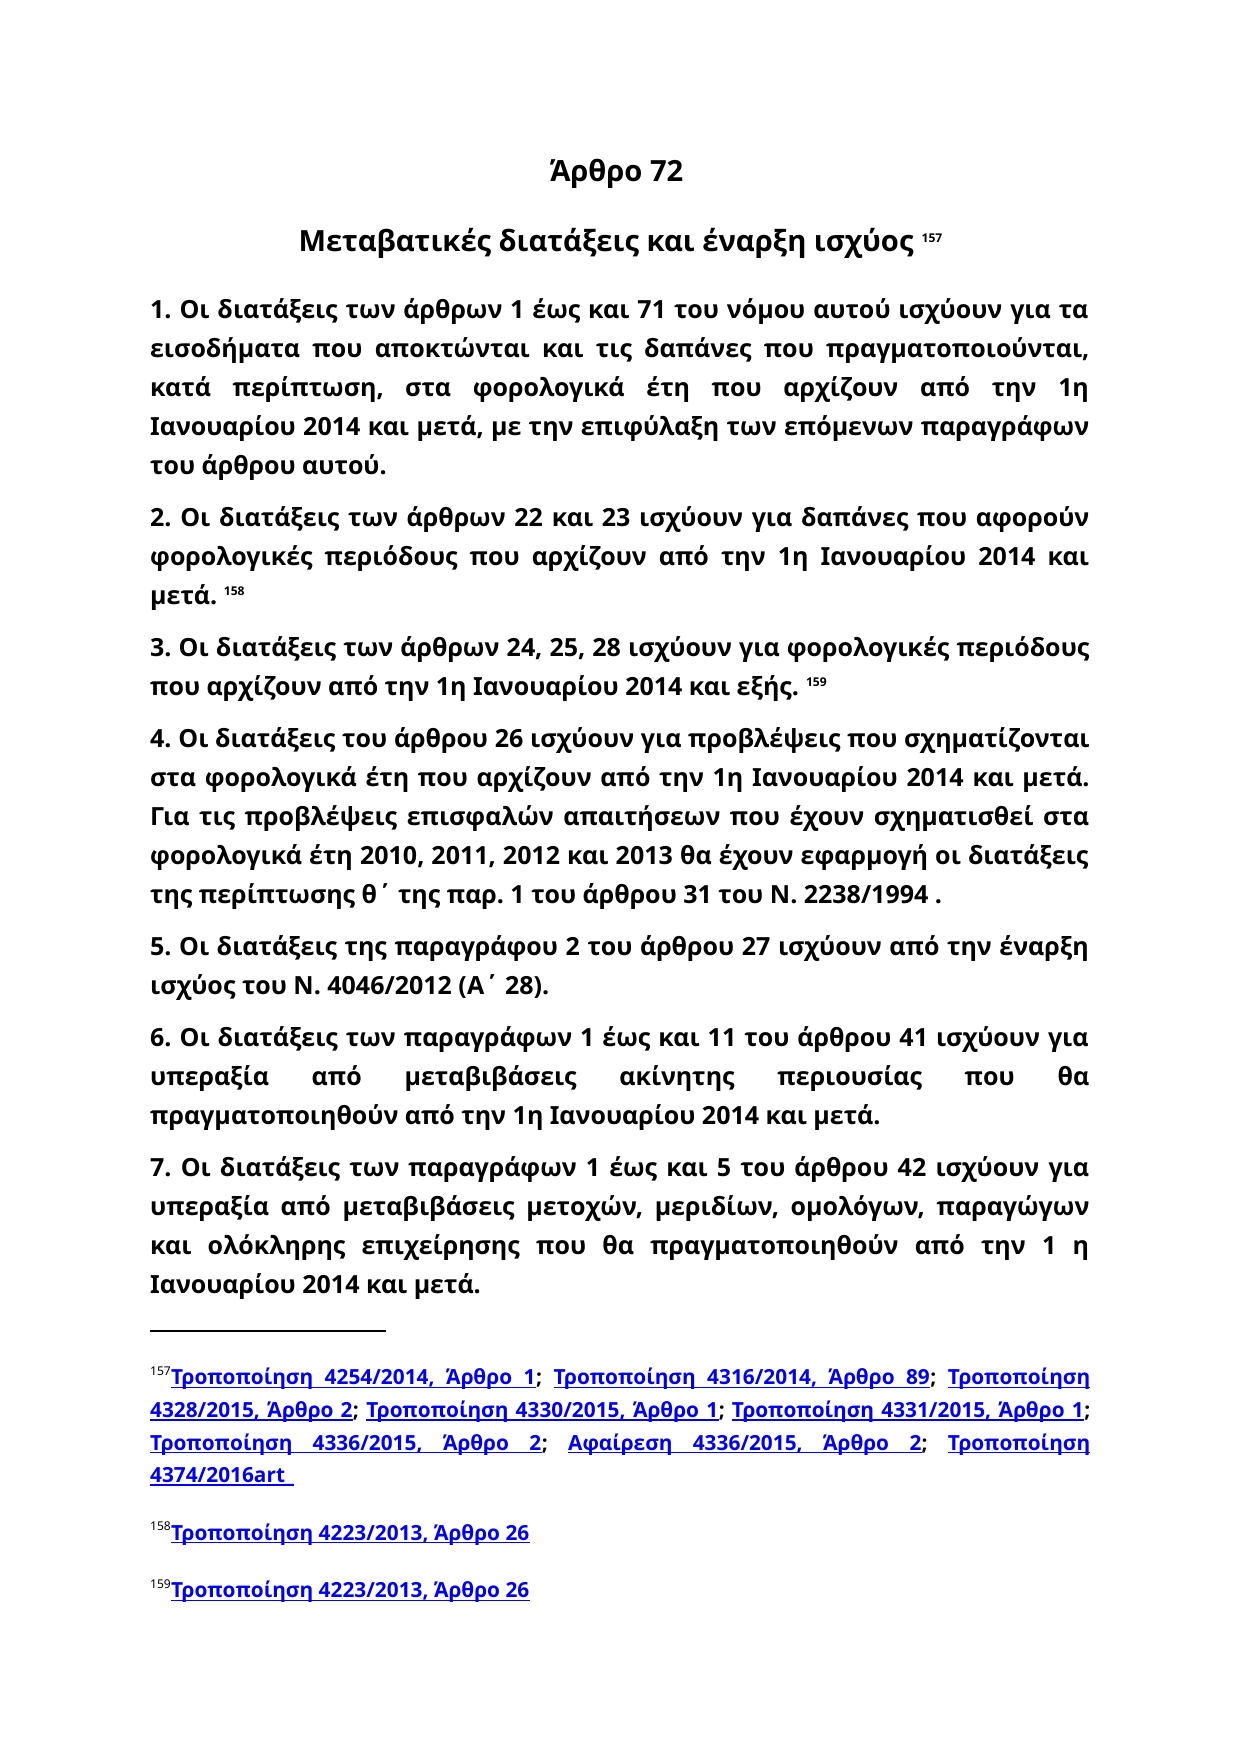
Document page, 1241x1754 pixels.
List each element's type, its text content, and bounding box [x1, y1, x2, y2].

text 6. Οι διατάξεις των παραγράφων 1 έως και 11 του άρθρου 41 ισχύουν για υπεραξία από μεταβιβάσεις ακίνητης περιουσίας που θα πραγματοποιηθούν από την 1η Ιανουαρίου 2014 και μετά. [150, 1019, 1090, 1132]
text 2. Οι διατάξεις των άρθρων 22 και 23 ισχύουν για δαπάνες που αφορούν φορολογικές περιόδους που αρχίζουν από την 1η Ιανουαρίου 2014 και μετά. [150, 499, 1090, 612]
text 5. Οι διατάξεις της παραγράφου 2 του άρθρου 27 ισχύουν από την έναρξη ισχύος του Ν. 4046/2012 (Α΄ 28). [150, 929, 1090, 1002]
subtitle Άρθρο 72 [150, 150, 1090, 190]
text Τροποποίηση 4223/2013, Άρθρο 26 [150, 1576, 1090, 1604]
text 3. Οι διατάξεις των άρθρων 24, 25, 28 ισχύουν για φορολογικές περιόδους που αρχίζουν από την 1η Ιανουαρίου 2014 και εξής. [150, 629, 1090, 703]
text 7. Οι διατάξεις των παραγράφων 1 έως και 5 του άρθρου 42 ισχύουν για υπεραξία από μεταβιβάσεις μετοχών, μεριδίων, ομολόγων, παραγώγων και ολόκληρης επιχείρησης που θα πραγματοποιηθούν από την 1 η Ιανουαρίου 2014 και μετά. [150, 1149, 1090, 1301]
text Τροποποίηση 4254/2014, Άρθρο 1; Τροποποίηση 4316/2014, Άρθρο 89; Τροποποίηση 4328/2015, Άρθρο 2; Τροποποίηση 4330/2015, Άρθρο 1; Τροποποίηση 4331/2015, Άρθρο 1; Τροποποίηση 4336/2015, Άρθρο 2; Αφαίρεση 4336/2015, Άρθρο 2; Τροποποίηση 4374/2016art_ [150, 1362, 1090, 1489]
text Τροποποίηση 4223/2013, Άρθρο 26 [150, 1518, 1090, 1546]
text 4. Οι διατάξεις του άρθρου 26 ισχύουν για προβλέψεις που σχηματίζονται στα φορολογικά έτη που αρχίζουν από την 1η Ιανουαρίου 2014 και μετά. Για τις προβλέψεις επισφαλών απαιτήσεων που έχουν σχηματισθεί στα φορολογικά έτη 2010, 2011, 2012 και 2013 θα έχουν εφαρμογή οι διατάξεις της περίπτωσης θ΄ της παρ. 1 του άρθρου 31 του Ν. 2238/1994 . [150, 720, 1090, 911]
text 1. Οι διατάξεις των άρθρων 1 έως και 71 του νόμου αυτού ισχύουν για τα εισοδήματα που αποκτώνται και τις δαπάνες που πραγματοποιούνται, κατά περίπτωση, στα φορολογικά έτη που αρχίζουν από την 1η Ιανουαρίου 2014 και μετά, με την επιφύλαξη των επόμενων παραγράφων του άρθρου αυτού. [150, 291, 1090, 482]
subtitle Μεταβατικές διατάξεις και έναρξη ισχύος [150, 221, 1090, 260]
